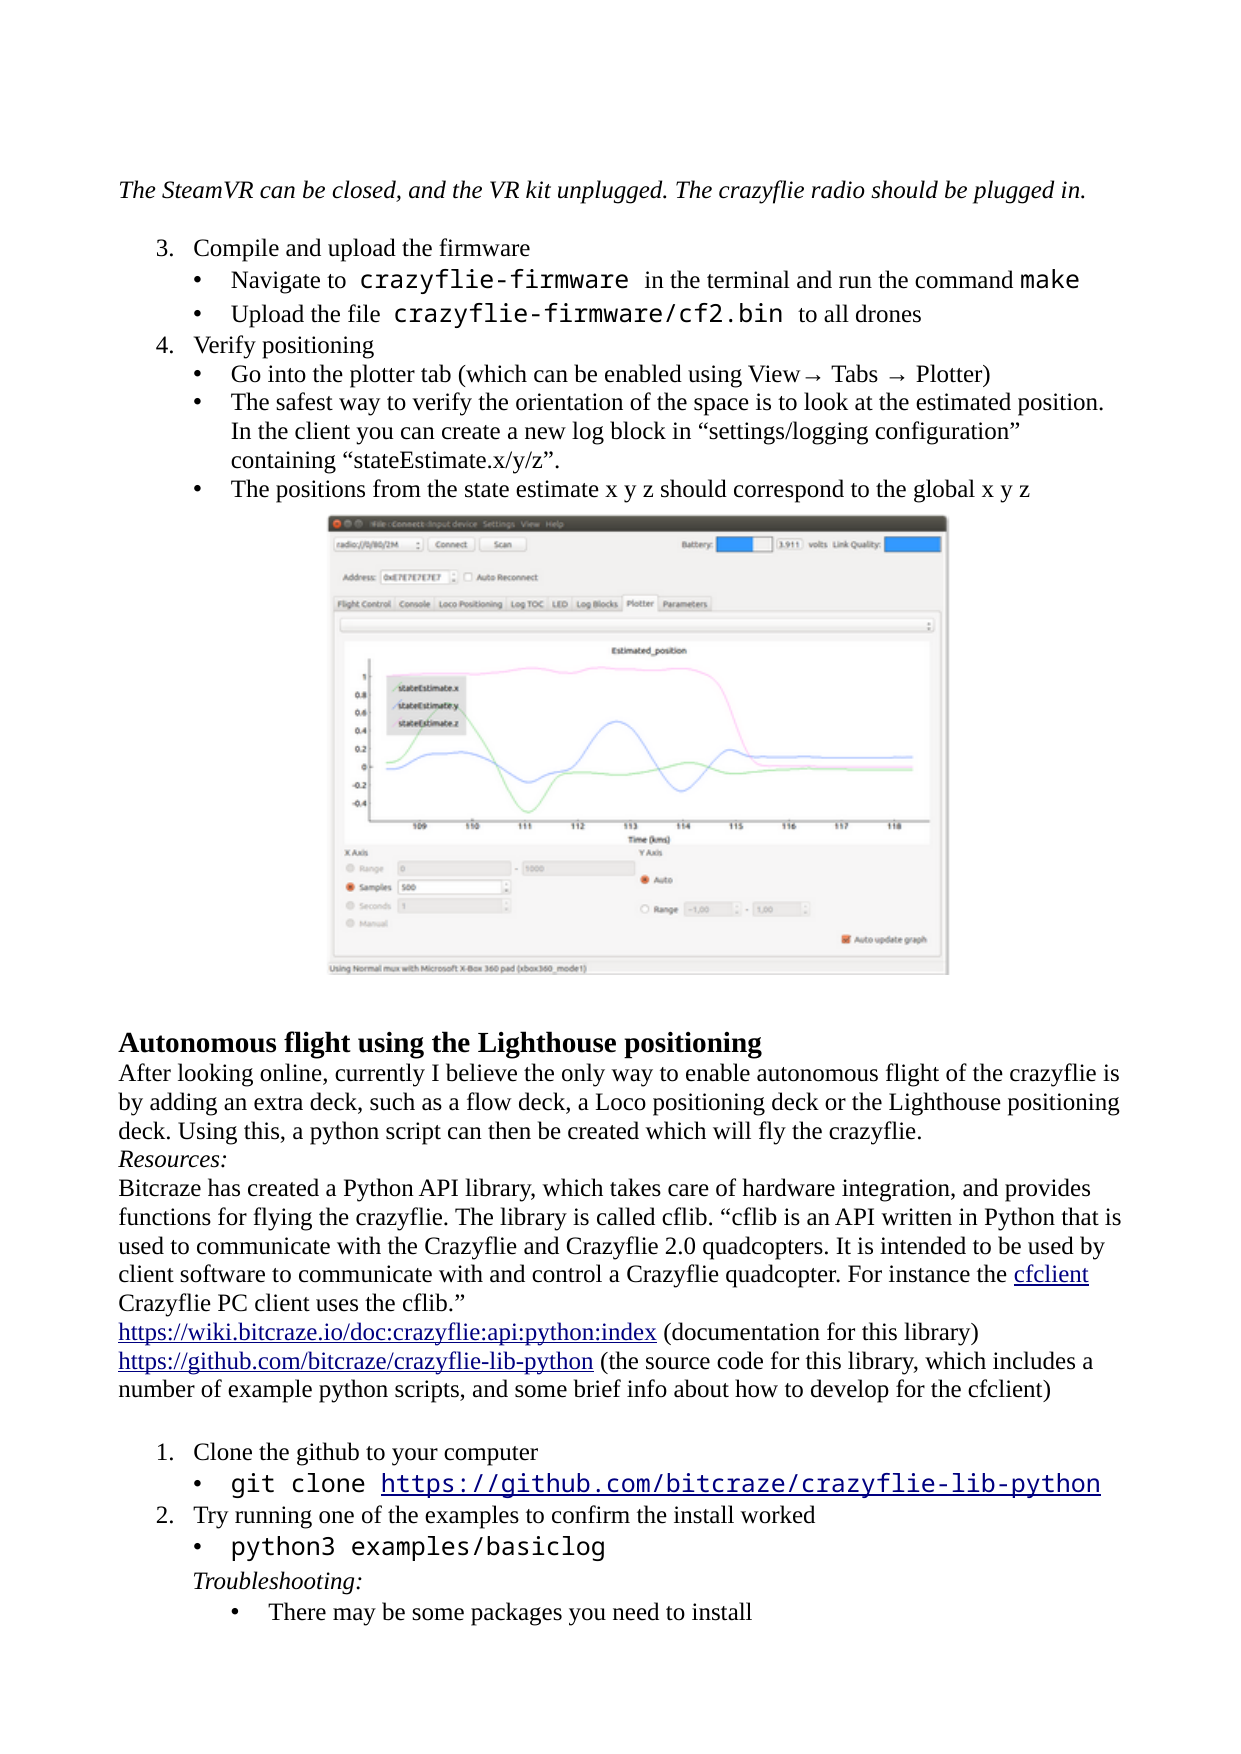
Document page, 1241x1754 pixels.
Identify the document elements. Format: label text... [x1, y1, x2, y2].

list Go into the plotter tab (which can be enabled using View→ Tabs → Plotter) [193, 359, 1122, 387]
text Bitcraze has created a Python API library, which takes care of hardware integration, and provides functions for flying the crazyflie. The library is called cflib. “cflib is an API written in Python that is used to communicate with the Crazyflie and Crazyflie 2.0 quadcopters. It is intended to be used by client software to communicate with and control a Crazyflie quadcopter. For instance the cfclient Crazyflie PC client uses the cflib.” [118, 1173, 1122, 1317]
list git clone https://github.com/bitcraze/crazyflie-lib-python [193, 1466, 1122, 1500]
text After looking online, currently I believe the only way to enable autonomous flight of the crazyflie is by adding an extra deck, such as a flow deck, a Loco positioning deck or the Lighthouse positioning deck. Using this, a python script can then be created which will fly the crazyflie. [118, 1058, 1122, 1144]
picture [321, 510, 950, 975]
text https://github.com/bitcraze/crazyflie-lib-python (the source code for this library, which includes a number of example python scripts, and some brief info about how to develop for the cfclient) [118, 1346, 1122, 1403]
text The SteamVR can be closed, and the VR kit unplugged. The crazyflie radio should be plugged in. [118, 176, 1122, 204]
list There may be some packages you need to install [231, 1597, 1122, 1625]
list python3 examples/basiclog [193, 1528, 1122, 1562]
list The safest way to verify the orientation of the space is to look at the estimated position. In the client you can create a new log block in “settings/logging configuration” containing “stateEstimate.x/y/z”. [193, 387, 1122, 474]
text Autonomous flight using the Lighthouse positioning [118, 1025, 1122, 1058]
list Navigate to crazyflie-firmware in the terminal and run the command make [193, 262, 1122, 296]
list The positions from the state estimate x y z should correspond to the global x y z [193, 474, 1122, 502]
text https://wiki.bitcraze.io/doc:crazyflie:api:python:index (documentation for this library) [118, 1317, 1122, 1346]
text Resources: [118, 1144, 1122, 1173]
list Upload the file crazyflie-firmware/cf2.bin to all drones [193, 296, 1122, 330]
list Try running one of the examples to confirm the install worked [156, 1500, 1122, 1528]
text Troubleshooting: [118, 1562, 1122, 1597]
list Clone the github to your computer [156, 1437, 1122, 1466]
list Compile and upload the firmware [156, 233, 1122, 262]
list Verify positioning [156, 330, 1122, 359]
